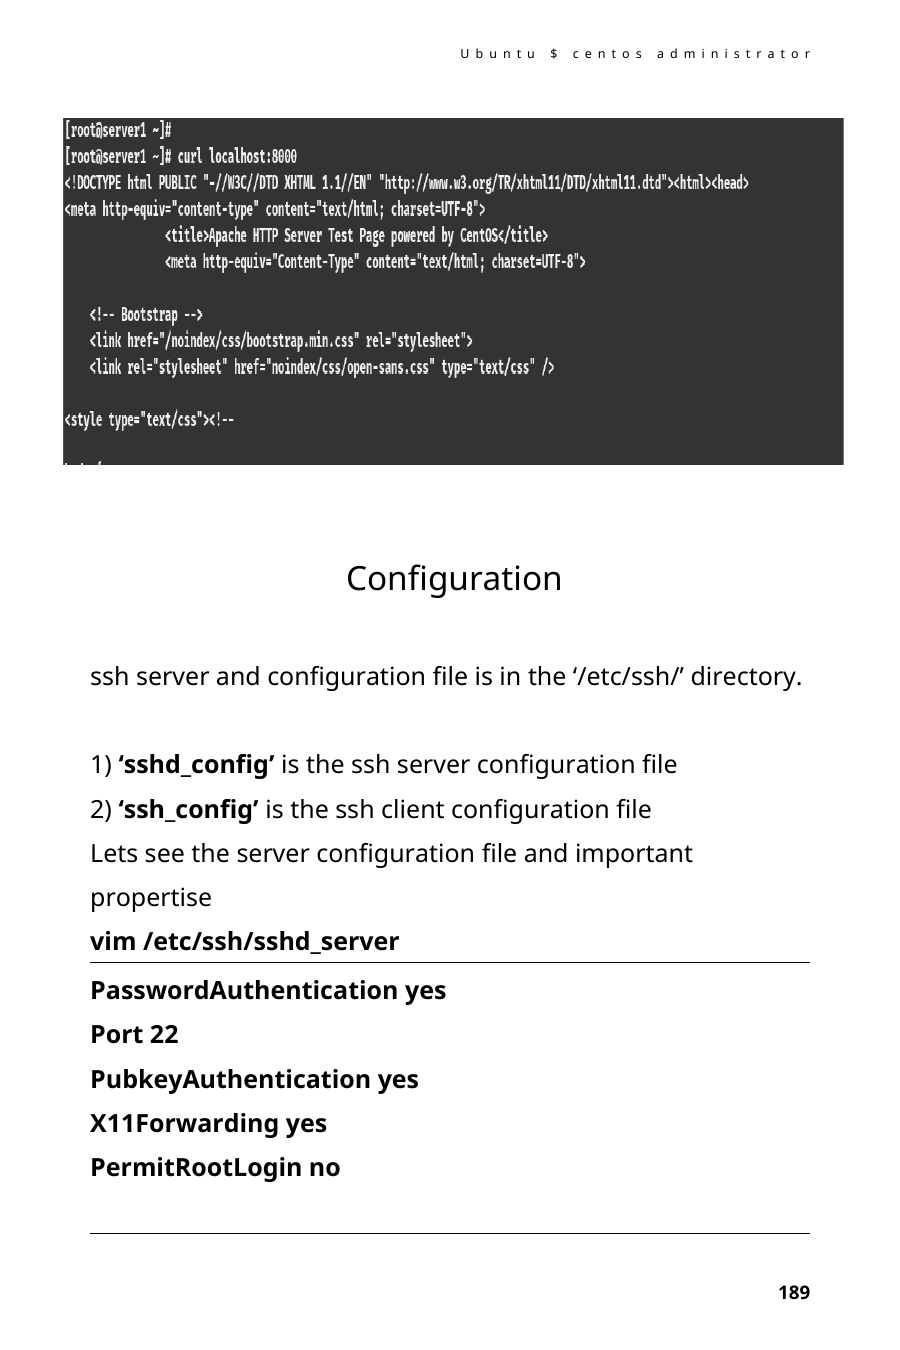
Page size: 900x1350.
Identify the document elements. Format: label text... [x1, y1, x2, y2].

text PasswordAuthentication yes [90, 973, 810, 1007]
text Configuration [90, 555, 810, 601]
text PubkeyAuthentication yes [90, 1061, 810, 1095]
picture [63, 118, 844, 465]
text Lets see the server configuration file and important propertise [90, 836, 810, 914]
text 2) ‘ssh_config’ is the ssh client configuration file [90, 791, 810, 825]
text PermitRootLogin no [90, 1150, 810, 1184]
text vim /etc/ssh/sshd_server [90, 924, 810, 962]
text Port 22 [90, 1017, 810, 1051]
text ssh server and configuration file is in the ‘/etc/ssh/’ directory. [90, 658, 810, 692]
text 1) ‘sshd_config’ is the ssh server configuration file [90, 747, 810, 781]
text X11Forwarding yes [90, 1106, 810, 1140]
